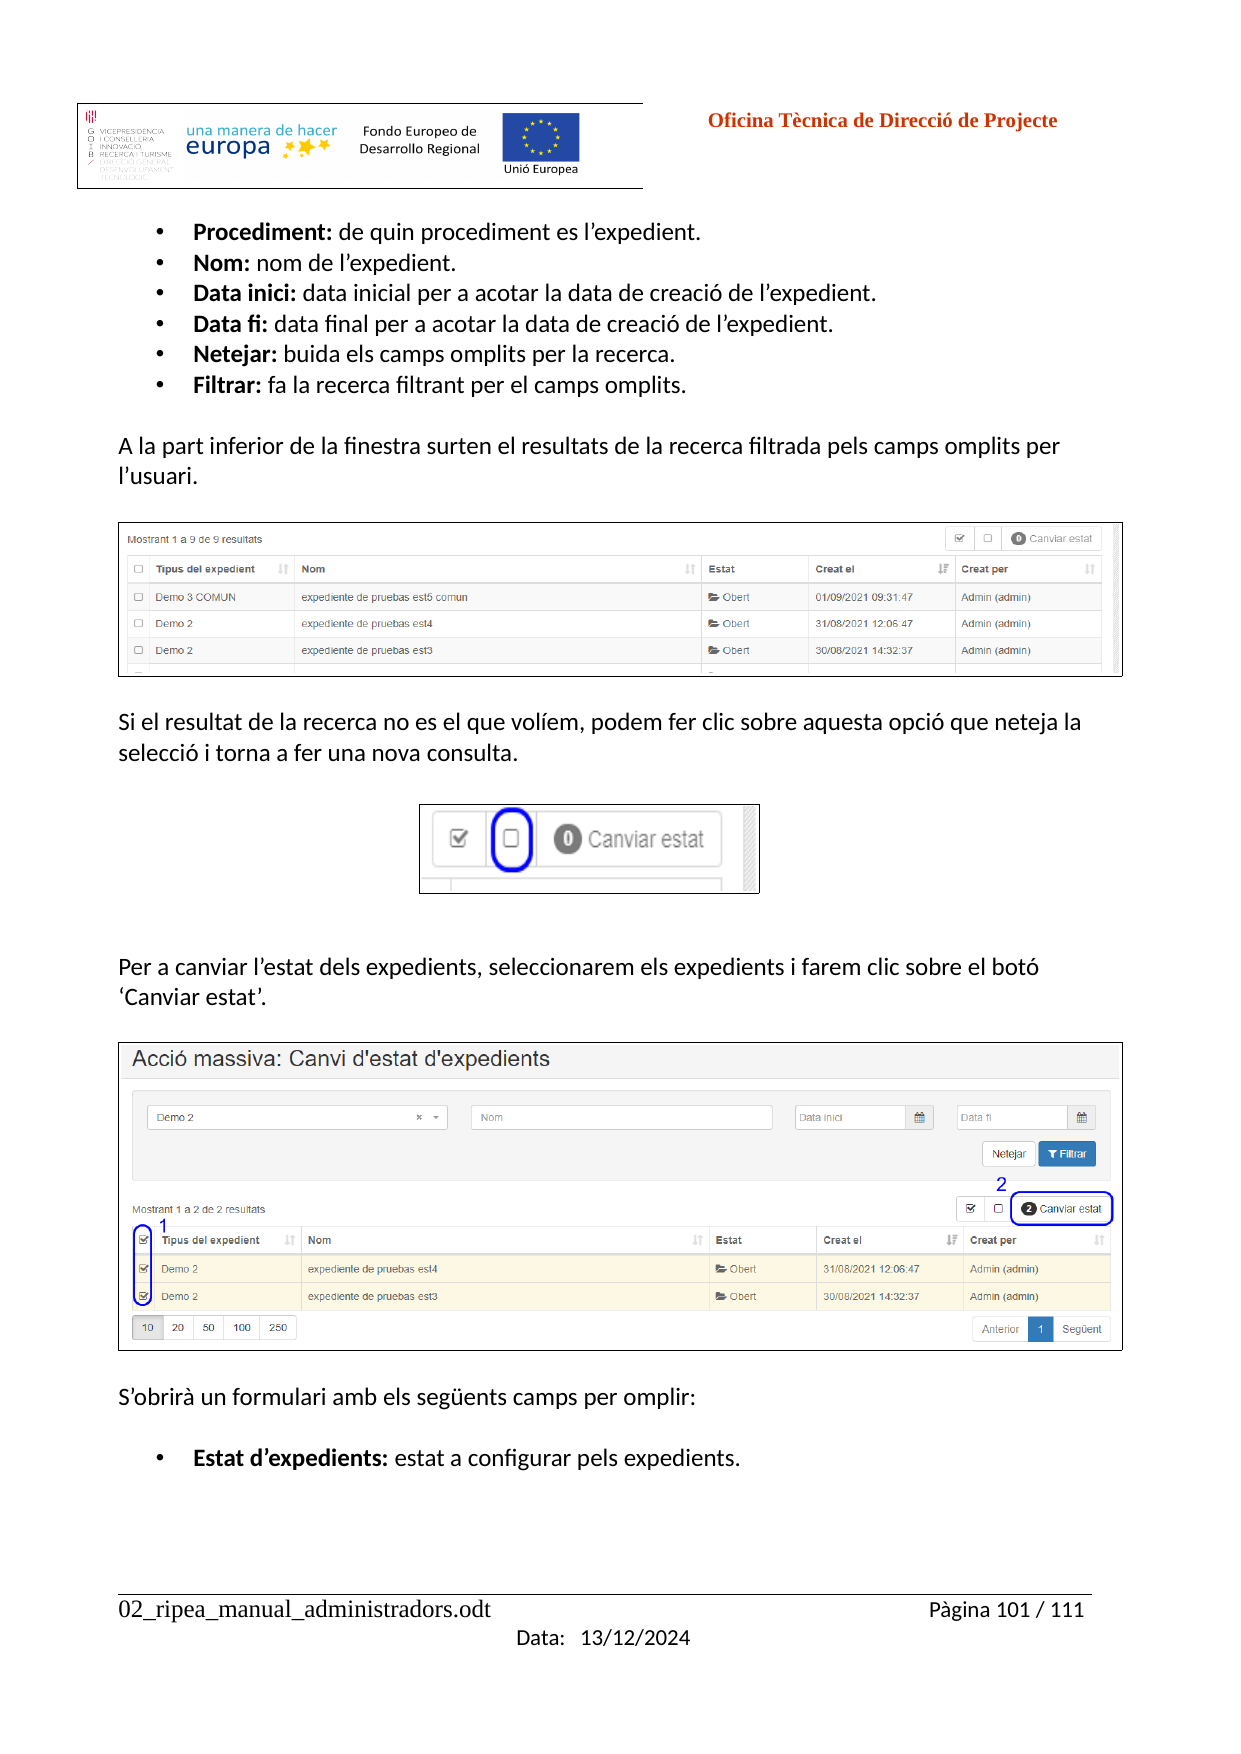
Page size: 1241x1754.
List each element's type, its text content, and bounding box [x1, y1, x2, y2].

list Filtrar: fa la recerca filtrant per el camps omplits. [156, 369, 1122, 399]
list Nom: nom de l’expedient. [156, 247, 1122, 277]
picture [82, 108, 178, 182]
picture [121, 1045, 1119, 1348]
picture [421, 806, 756, 891]
list Data inici: data inicial per a acotar la data de creació de l’expedient. [156, 277, 1122, 308]
picture [121, 524, 1119, 673]
text A la part inferior de la finestra surten el resultats de la recerca filtrada pels camps omplits per l’usuari. [118, 430, 1122, 491]
picture [184, 108, 585, 182]
list Estat d’expedients: estat a configurar pels expedients. [156, 1442, 1122, 1472]
text S’obrirà un formulari amb els següents camps per omplir: [118, 1381, 1122, 1411]
list Data fi: data final per a acotar la data de creació de l’expedient. [156, 308, 1122, 338]
list Netejar: buida els camps omplits per la recerca. [156, 338, 1122, 369]
text Per a canviar l’estat dels expedients, seleccionarem els expedients i farem clic sobre el botó ‘Canviar estat’. [118, 951, 1122, 1012]
list Procediment: de quin procediment es l’expedient. [156, 216, 1122, 247]
text Si el resultat de la recerca no es el que volíem, podem fer clic sobre aquesta opció que neteja la selecció i torna a fer una nova consulta. [118, 707, 1122, 768]
